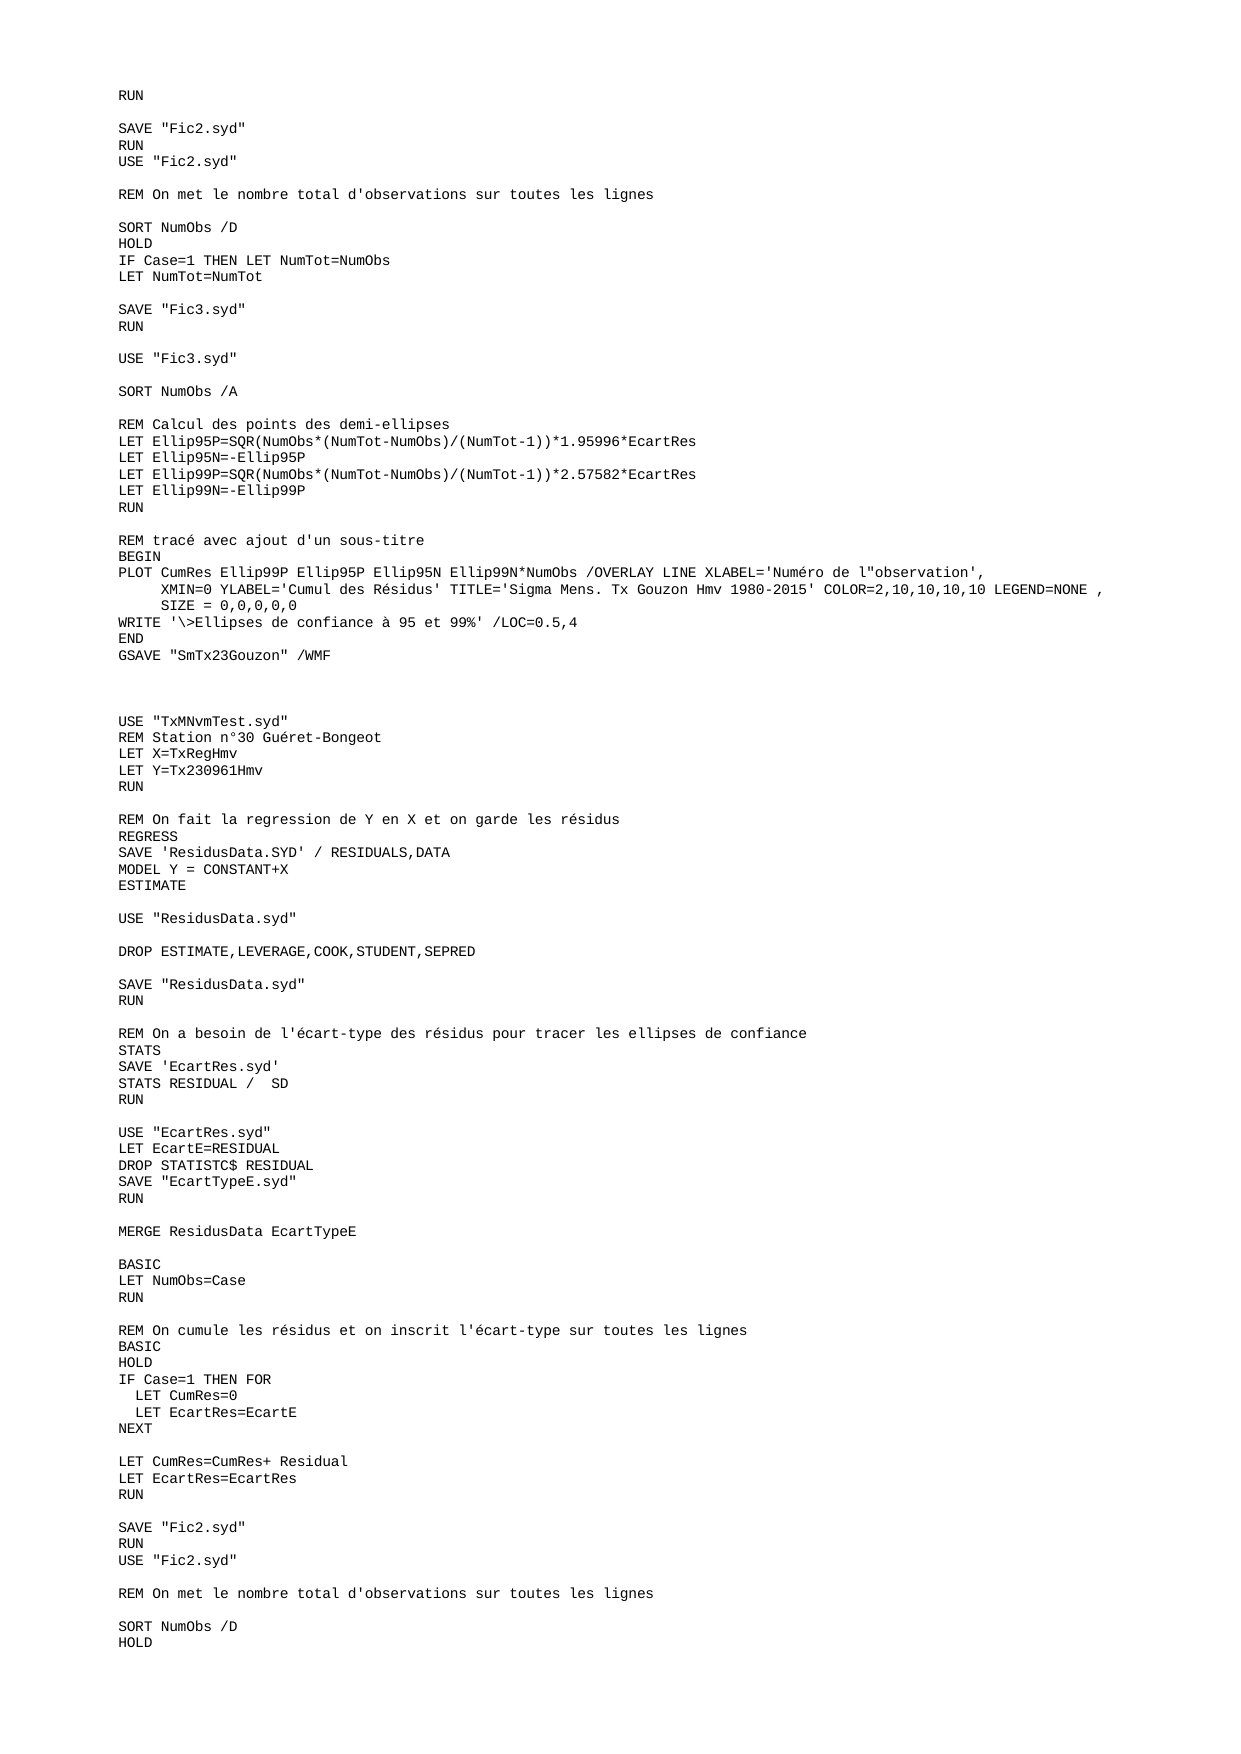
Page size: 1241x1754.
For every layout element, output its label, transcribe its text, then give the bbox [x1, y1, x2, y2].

text SAVE "Fic2.syd" [118, 1520, 1122, 1537]
text RUN [118, 1487, 1122, 1504]
text MERGE ResidusData EcartTypeE [118, 1224, 1122, 1241]
text RUN [118, 319, 1122, 335]
text LET EcartRes=EcartE [118, 1405, 1122, 1422]
text REM On fait la regression de Y en X et on garde les résidus [118, 813, 1122, 829]
text REM Calcul des points des demi-ellipses [118, 418, 1122, 434]
text IF Case=1 THEN FOR [118, 1372, 1122, 1389]
text LET NumObs=Case [118, 1273, 1122, 1290]
text USE "ResidusData.syd" [118, 911, 1122, 928]
text LET EcartRes=EcartRes [118, 1471, 1122, 1487]
text SORT NumObs /D [118, 1619, 1122, 1636]
text RUN [118, 1191, 1122, 1208]
text USE "Fic3.syd" [118, 352, 1122, 368]
text SORT NumObs /D [118, 220, 1122, 237]
text LET CumRes=CumRes+ Residual [118, 1454, 1122, 1471]
text LET Ellip95P=SQR(NumObs*(NumTot-NumObs)/(NumTot-1))*1.95996*EcartRes [118, 434, 1122, 451]
text GSAVE "SmTx23Gouzon" /WMF [118, 648, 1122, 664]
text RUN [118, 780, 1122, 796]
text USE "Fic2.syd" [118, 154, 1122, 171]
text REM On cumule les résidus et on inscrit l'écart-type sur toutes les lignes [118, 1323, 1122, 1339]
text NEXT [118, 1422, 1122, 1438]
text SAVE 'EcartRes.syd' [118, 1059, 1122, 1076]
text LET EcartE=RESIDUAL [118, 1142, 1122, 1158]
text LET Y=Tx230961Hmv [118, 763, 1122, 780]
text REM tracé avec ajout d'un sous-titre [118, 533, 1122, 549]
text REM On a besoin de l'écart-type des résidus pour tracer les ellipses de confiance [118, 1027, 1122, 1043]
text SAVE "Fic3.syd" [118, 302, 1122, 319]
text RUN [118, 88, 1122, 105]
text USE "Fic2.syd" [118, 1553, 1122, 1570]
text USE "EcartRes.syd" [118, 1125, 1122, 1142]
text SORT NumObs /A [118, 385, 1122, 401]
text LET X=TxRegHmv [118, 747, 1122, 763]
text MODEL Y = CONSTANT+X [118, 862, 1122, 878]
text LET Ellip95N=-Ellip95P [118, 451, 1122, 467]
text HOLD [118, 237, 1122, 253]
text LET Ellip99P=SQR(NumObs*(NumTot-NumObs)/(NumTot-1))*2.57582*EcartRes [118, 467, 1122, 483]
text USE "TxMNvmTest.syd" [118, 714, 1122, 730]
text XMIN=0 YLABEL='Cumul des Résidus' TITLE='Sigma Mens. Tx Gouzon Hmv 1980-2015' COLOR=2,10,10,10,10 LEGEND=NONE , [118, 582, 1122, 599]
text LET Ellip99N=-Ellip99P [118, 483, 1122, 500]
text PLOT CumRes Ellip99P Ellip95P Ellip95N Ellip99N*NumObs /OVERLAY LINE XLABEL='Numéro de l"observation', [118, 566, 1122, 582]
text IF Case=1 THEN LET NumTot=NumObs [118, 253, 1122, 269]
text WRITE '\>Ellipses de confiance à 95 et 99%' /LOC=0.5,4 [118, 615, 1122, 632]
text REGRESS [118, 829, 1122, 846]
text RUN [118, 1092, 1122, 1109]
text HOLD [118, 1356, 1122, 1372]
text DROP STATISTC$ RESIDUAL [118, 1158, 1122, 1175]
text LET NumTot=NumTot [118, 269, 1122, 286]
text STATS RESIDUAL / SD [118, 1076, 1122, 1092]
text DROP ESTIMATE,LEVERAGE,COOK,STUDENT,SEPRED [118, 944, 1122, 961]
text RUN [118, 138, 1122, 154]
text LET CumRes=0 [118, 1389, 1122, 1405]
text STATS [118, 1043, 1122, 1059]
text END [118, 632, 1122, 648]
text REM On met le nombre total d'observations sur toutes les lignes [118, 187, 1122, 204]
text RUN [118, 994, 1122, 1010]
text HOLD [118, 1636, 1122, 1652]
text REM On met le nombre total d'observations sur toutes les lignes [118, 1586, 1122, 1603]
text REM Station n°30 Guéret-Bongeot [118, 730, 1122, 747]
text SIZE = 0,0,0,0,0 [118, 599, 1122, 615]
text BEGIN [118, 549, 1122, 566]
text SAVE "ResidusData.syd" [118, 977, 1122, 994]
text RUN [118, 1290, 1122, 1306]
text RUN [118, 1537, 1122, 1553]
text BASIC [118, 1339, 1122, 1356]
text SAVE "Fic2.syd" [118, 121, 1122, 138]
text SAVE 'ResidusData.SYD' / RESIDUALS,DATA [118, 846, 1122, 862]
text RUN [118, 500, 1122, 516]
text BASIC [118, 1257, 1122, 1273]
text SAVE "EcartTypeE.syd" [118, 1175, 1122, 1191]
text ESTIMATE [118, 878, 1122, 895]
